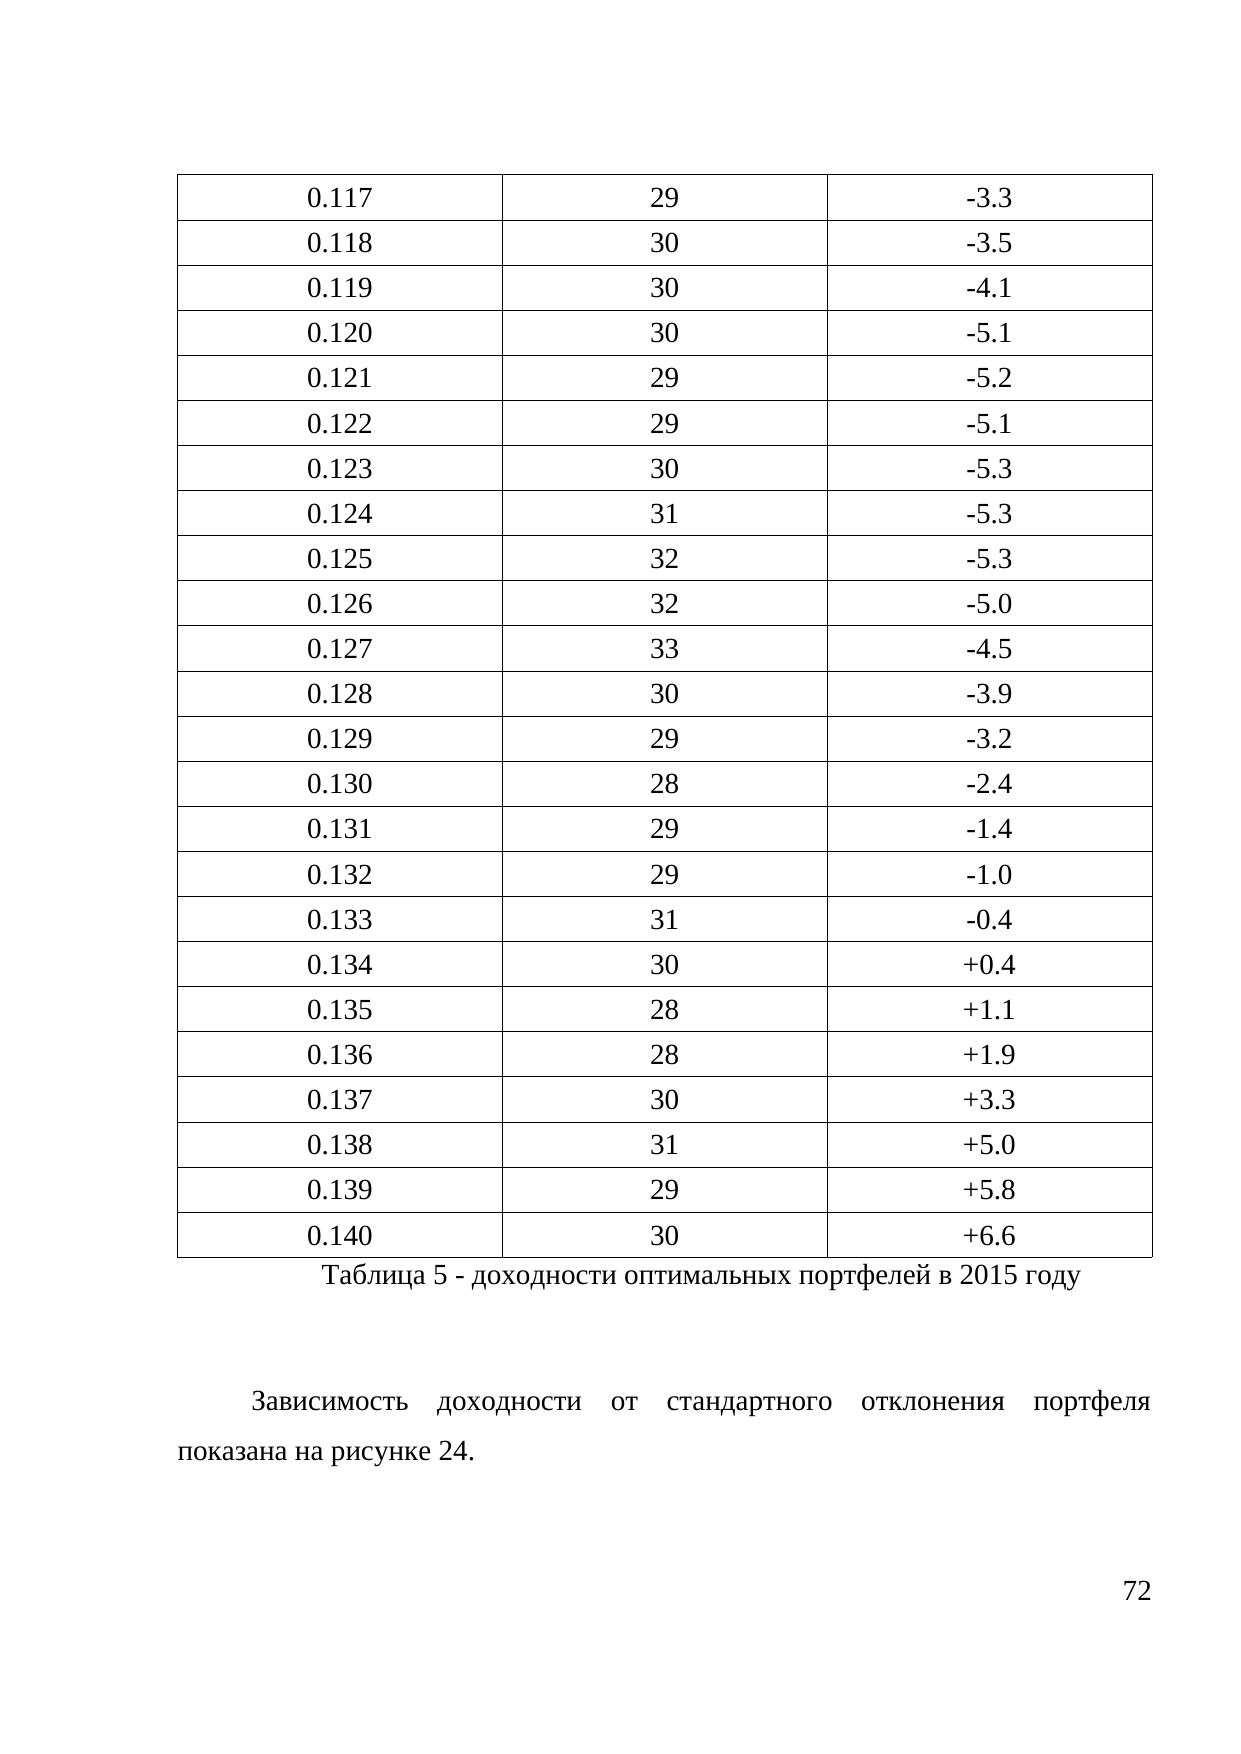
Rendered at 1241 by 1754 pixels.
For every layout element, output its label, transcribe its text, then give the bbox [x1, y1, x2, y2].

table_cell 28 [503, 762, 827, 806]
table_cell 31 [503, 1123, 827, 1167]
table_cell +1.1 [828, 987, 1152, 1031]
table_cell -5.1 [828, 401, 1152, 445]
table_cell 0.123 [178, 446, 502, 490]
table_cell 29 [503, 1168, 827, 1212]
table_cell -3.9 [828, 672, 1152, 716]
table_cell 33 [503, 626, 827, 671]
table_cell +1.9 [828, 1032, 1152, 1076]
table_cell +3.3 [828, 1077, 1152, 1122]
table_cell 29 [503, 401, 827, 445]
table_cell 30 [503, 311, 827, 355]
table_cell -4.5 [828, 626, 1152, 671]
table_cell 28 [503, 987, 827, 1031]
table_cell -1.0 [828, 852, 1152, 896]
table_cell 29 [503, 807, 827, 851]
table_cell 31 [503, 897, 827, 941]
table_cell 0.125 [178, 536, 502, 580]
table_cell 29 [503, 717, 827, 761]
table_cell 31 [503, 491, 827, 535]
table_cell 30 [503, 221, 827, 264]
table_cell +5.0 [828, 1123, 1152, 1167]
table_cell 0.128 [178, 672, 502, 716]
table_cell +0.4 [828, 942, 1152, 986]
table_cell +6.6 [828, 1213, 1152, 1257]
table_cell 0.139 [178, 1168, 502, 1212]
table_cell 0.131 [178, 807, 502, 851]
table_cell 0.140 [178, 1213, 502, 1257]
table_cell -3.5 [828, 221, 1152, 264]
table_cell 0.134 [178, 942, 502, 986]
table_cell -5.1 [828, 311, 1152, 355]
table_cell 0.129 [178, 717, 502, 761]
table_cell 32 [503, 581, 827, 625]
table_cell +5.8 [828, 1168, 1152, 1212]
table_cell 32 [503, 536, 827, 580]
table_cell 0.133 [178, 897, 502, 941]
table_cell 29 [503, 356, 827, 400]
table_cell 0.119 [178, 266, 502, 310]
table_cell -5.2 [828, 356, 1152, 400]
table_cell 0.117 [178, 175, 502, 219]
table_cell 30 [503, 672, 827, 716]
table_cell 0.118 [178, 221, 502, 264]
table_cell 0.120 [178, 311, 502, 355]
table_cell -3.3 [828, 175, 1152, 219]
text Таблица 5 - доходности оптимальных портфелей в 2015 году [177, 1258, 1152, 1291]
table_cell 0.135 [178, 987, 502, 1031]
table_cell 0.124 [178, 491, 502, 535]
table_cell -5.0 [828, 581, 1152, 625]
table_cell 28 [503, 1032, 827, 1076]
table_cell -5.3 [828, 446, 1152, 490]
text Зависимость доходности от стандартного отклонения портфеля показана на рисунке 24. [177, 1383, 1152, 1466]
table_cell -3.2 [828, 717, 1152, 761]
table_cell 0.138 [178, 1123, 502, 1167]
table_cell 30 [503, 266, 827, 310]
table_cell 29 [503, 175, 827, 219]
table_cell 0.132 [178, 852, 502, 896]
table_cell 0.136 [178, 1032, 502, 1076]
table_cell -5.3 [828, 536, 1152, 580]
table_cell 0.127 [178, 626, 502, 671]
table_cell 30 [503, 1077, 827, 1122]
table_cell 0.121 [178, 356, 502, 400]
table_cell -4.1 [828, 266, 1152, 310]
table_cell -5.3 [828, 491, 1152, 535]
table_cell -0.4 [828, 897, 1152, 941]
table_cell 0.137 [178, 1077, 502, 1122]
table_cell 29 [503, 852, 827, 896]
table_cell 0.126 [178, 581, 502, 625]
table_cell 30 [503, 1213, 827, 1257]
table_cell -1.4 [828, 807, 1152, 851]
table_cell 0.130 [178, 762, 502, 806]
table_cell 0.122 [178, 401, 502, 445]
table_cell -2.4 [828, 762, 1152, 806]
table_cell 30 [503, 446, 827, 490]
table_cell 30 [503, 942, 827, 986]
